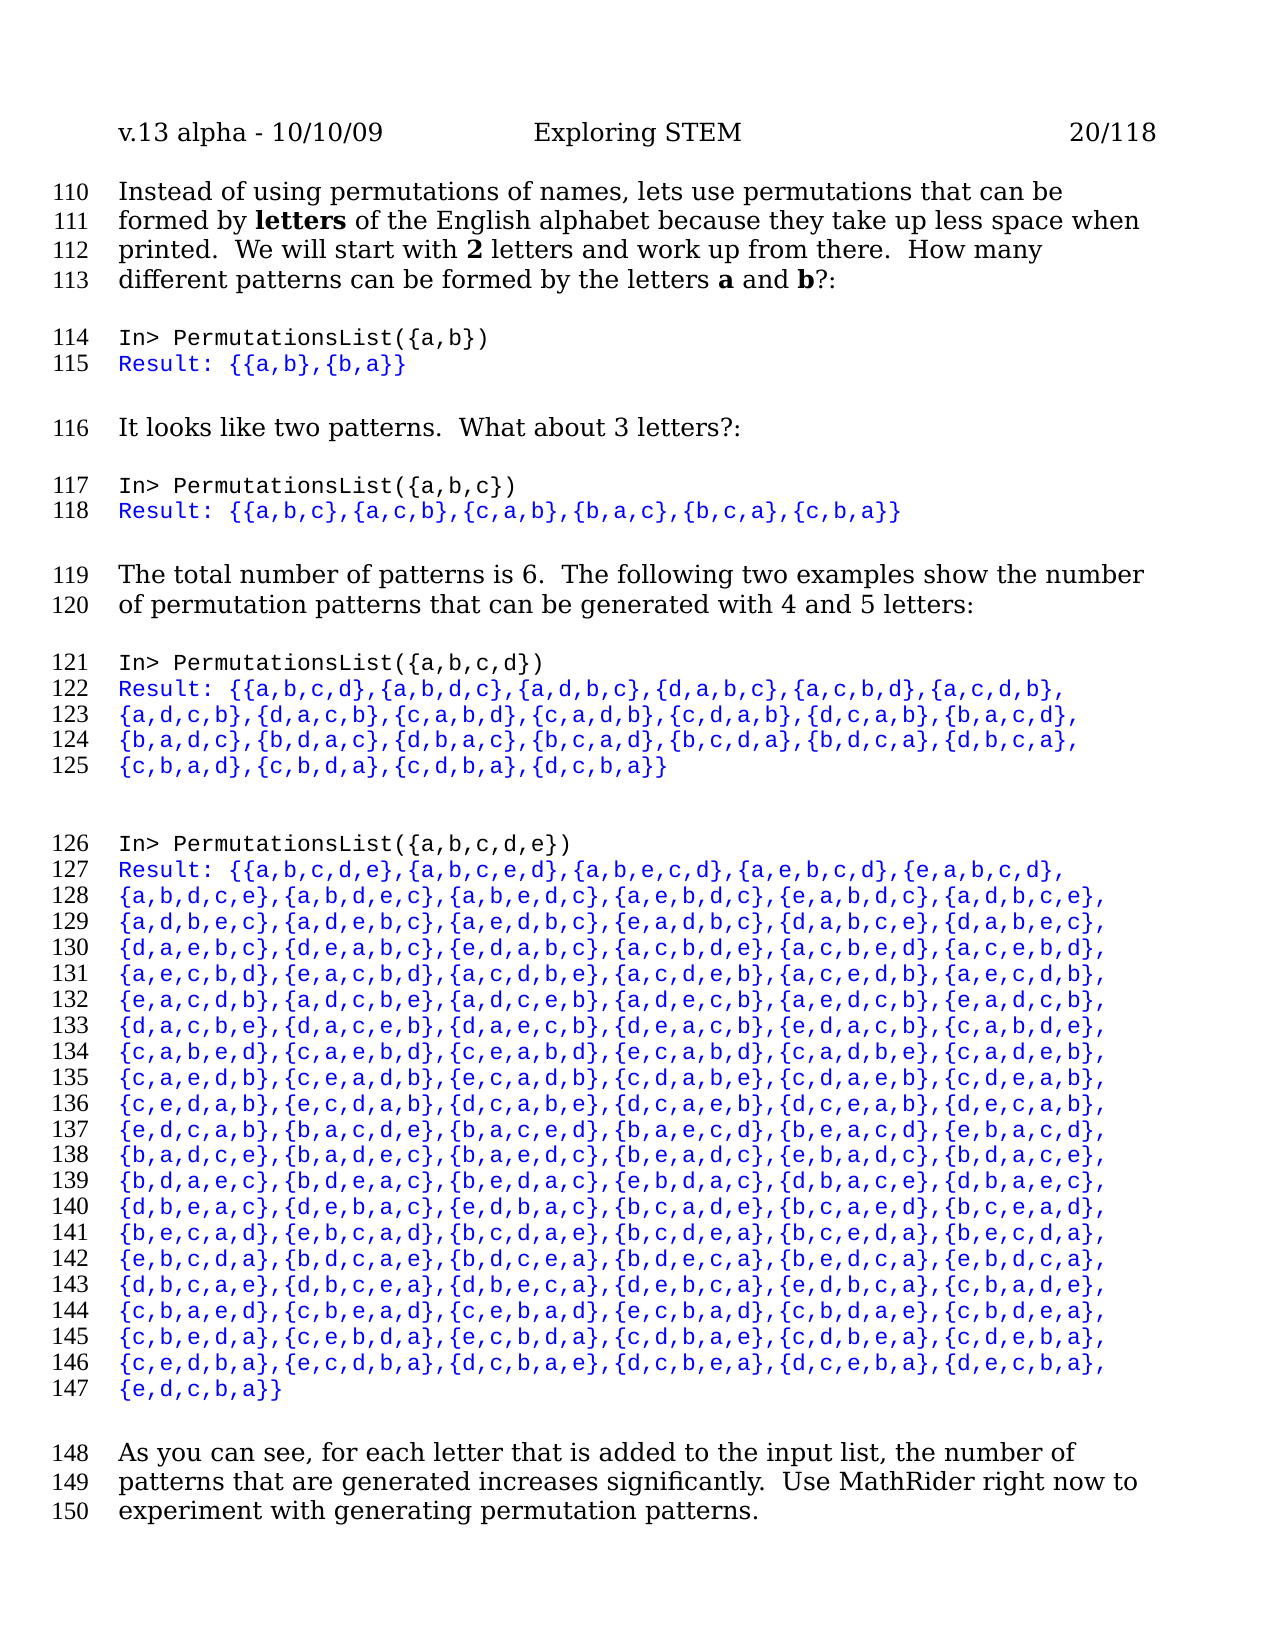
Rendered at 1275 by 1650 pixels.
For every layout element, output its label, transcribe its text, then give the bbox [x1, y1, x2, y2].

text In> PermutationsList({a,b}) [118, 326, 1157, 352]
text Result: {{a,b,c,d,e},{a,b,c,e,d},{a,b,e,c,d},{a,e,b,c,d},{e,a,b,c,d},{a,b,d,c,e},{a,b,d,e,c},{a,b,e,d,c},{a,e,b,d,c},{e,a,b,d,c},{a,d,b,c,e},{a,d,b,e,c},{a,d,e,b,c},{a,e,d,b,c},{e,a,d,b,c},{d,a,b,c,e},{d,a,b,e,c},{d,a,e,b,c},{d,e,a,b,c},{e,d,a,b,c},{a,c,b,d,e},{a,c,b,e,d},{a,c,e,b,d},{a,e,c,b,d},{e,a,c,b,d},{a,c,d,b,e},{a,c,d,e,b},{a,c,e,d,b},{a,e,c,d,b},{e,a,c,d,b},{a,d,c,b,e},{a,d,c,e,b},{a,d,e,c,b},{a,e,d,c,b},{e,a,d,c,b},{d,a,c,b,e},{d,a,c,e,b},{d,a,e,c,b},{d,e,a,c,b},{e,d,a,c,b},{c,a,b,d,e},{c,a,b,e,d},{c,a,e,b,d},{c,e,a,b,d},{e,c,a,b,d},{c,a,d,b,e},{c,a,d,e,b},{c,a,e,d,b},{c,e,a,d,b},{e,c,a,d,b},{c,d,a,b,e},{c,d,a,e,b},{c,d,e,a,b},{c,e,d,a,b},{e,c,d,a,b},{d,c,a,b,e},{d,c,a,e,b},{d,c,e,a,b},{d,e,c,a,b},{e,d,c,a,b},{b,a,c,d,e},{b,a,c,e,d},{b,a,e,c,d},{b,e,a,c,d},{e,b,a,c,d},{b,a,d,c,e},{b,a,d,e,c},{b,a,e,d,c},{b,e,a,d,c},{e,b,a,d,c},{b,d,a,c,e},{b,d,a,e,c},{b,d,e,a,c},{b,e,d,a,c},{e,b,d,a,c},{d,b,a,c,e},{d,b,a,e,c},{d,b,e,a,c},{d,e,b,a,c},{e,d,b,a,c},{b,c,a,d,e},{b,c,a,e,d},{b,c,e,a,d},{b,e,c,a,d},{e,b,c,a,d},{b,c,d,a,e},{b,c,d,e,a},{b,c,e,d,a},{b,e,c,d,a},{e,b,c,d,a},{b,d,c,a,e},{b,d,c,e,a},{b,d,e,c,a},{b,e,d,c,a},{e,b,d,c,a},{d,b,c,a,e},{d,b,c,e,a},{d,b,e,c,a},{d,e,b,c,a},{e,d,b,c,a},{c,b,a,d,e},{c,b,a,e,d},{c,b,e,a,d},{c,e,b,a,d},{e,c,b,a,d},{c,b,d,a,e},{c,b,d,e,a},{c,b,e,d,a},{c,e,b,d,a},{e,c,b,d,a},{c,d,b,a,e},{c,d,b,e,a},{c,d,e,b,a},{c,e,d,b,a},{e,c,d,b,a},{d,c,b,a,e},{d,c,b,e,a},{d,c,e,b,a},{d,e,c,b,a},{e,d,c,b,a}} [118, 858, 1157, 1403]
text In> PermutationsList({a,b,c,d}) [118, 651, 1157, 677]
text Result: {{a,b},{b,a}} [118, 352, 1157, 378]
text As you can see, for each letter that is added to the input list, the number of patterns that are generated increases significantly. Use MathRider right now to experiment with generating permutation patterns. [118, 1438, 1157, 1526]
text Result: {{a,b,c},{a,c,b},{c,a,b},{b,a,c},{b,c,a},{c,b,a}} [118, 500, 1157, 526]
text The total number of patterns is 6. The following two examples show the number of permutation patterns that can be generated with 4 and 5 letters: [118, 561, 1157, 619]
text It looks like two patterns. What about 3 letters?: [118, 413, 1157, 442]
text Instead of using permutations of names, lets use permutations that can be formed by letters of the English alphabet because they take up less space when printed. We will start with 2 letters and work up from there. How many different patterns can be formed by the letters a and b?: [118, 177, 1157, 294]
text In> PermutationsList({a,b,c}) [118, 474, 1157, 500]
text In> PermutationsList({a,b,c,d,e}) [118, 833, 1157, 858]
text Result: {{a,b,c,d},{a,b,d,c},{a,d,b,c},{d,a,b,c},{a,c,b,d},{a,c,d,b},{a,d,c,b},{d,a,c,b},{c,a,b,d},{c,a,d,b},{c,d,a,b},{d,c,a,b},{b,a,c,d},{b,a,d,c},{b,d,a,c},{d,b,a,c},{b,c,a,d},{b,c,d,a},{b,d,c,a},{d,b,c,a},{c,b,a,d},{c,b,d,a},{c,d,b,a},{d,c,b,a}} [118, 677, 1157, 781]
